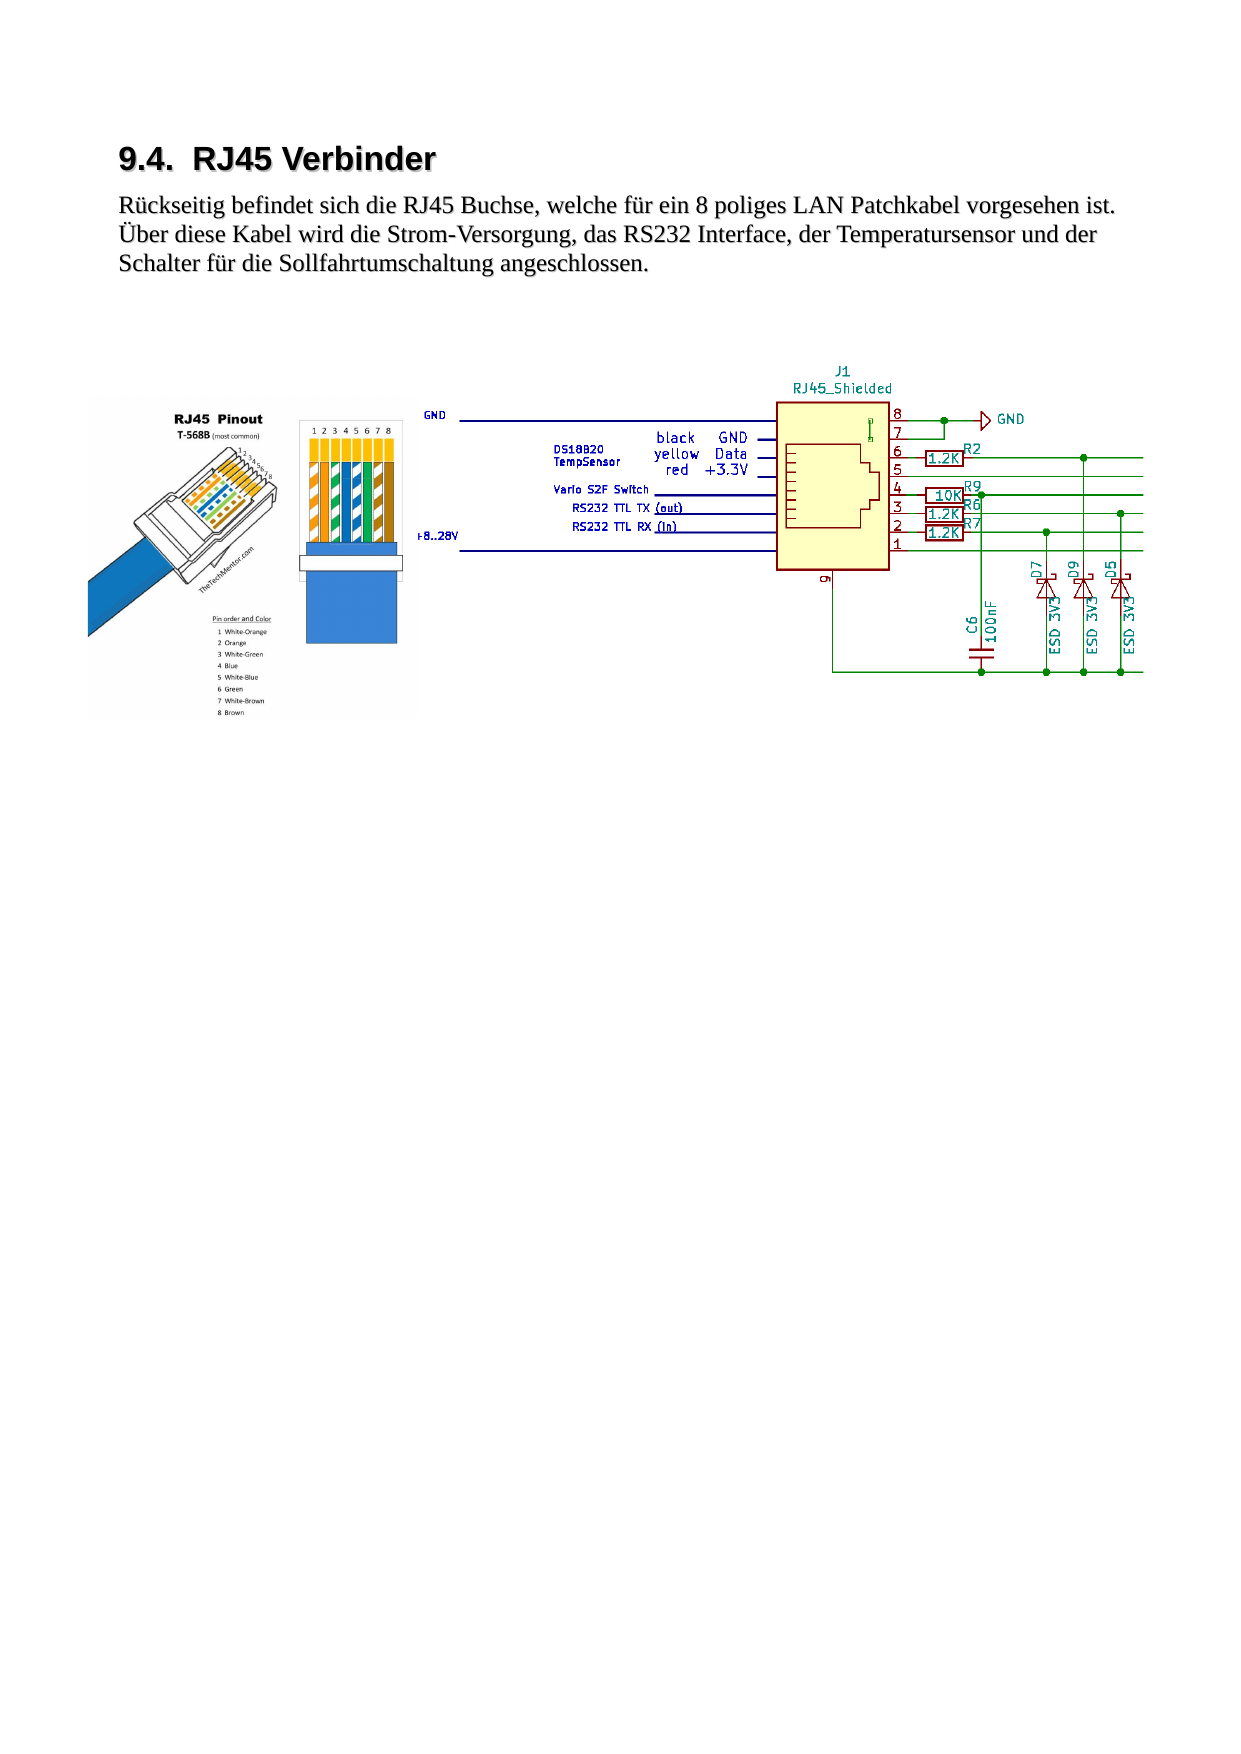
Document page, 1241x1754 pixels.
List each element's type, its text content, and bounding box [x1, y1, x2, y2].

picture [87, 349, 1144, 718]
text Rückseitig befindet sich die RJ45 Buchse, welche für ein 8 poliges LAN Patchkabel vorgesehen ist. Über diese Kabel wird die Strom-Versorgung, das RS232 Interface, der Temperatursensor und der Schalter für die Sollfahrtumschaltung angeschlossen. [118, 190, 1122, 276]
subtitle RJ45 Verbinder [118, 139, 1122, 178]
